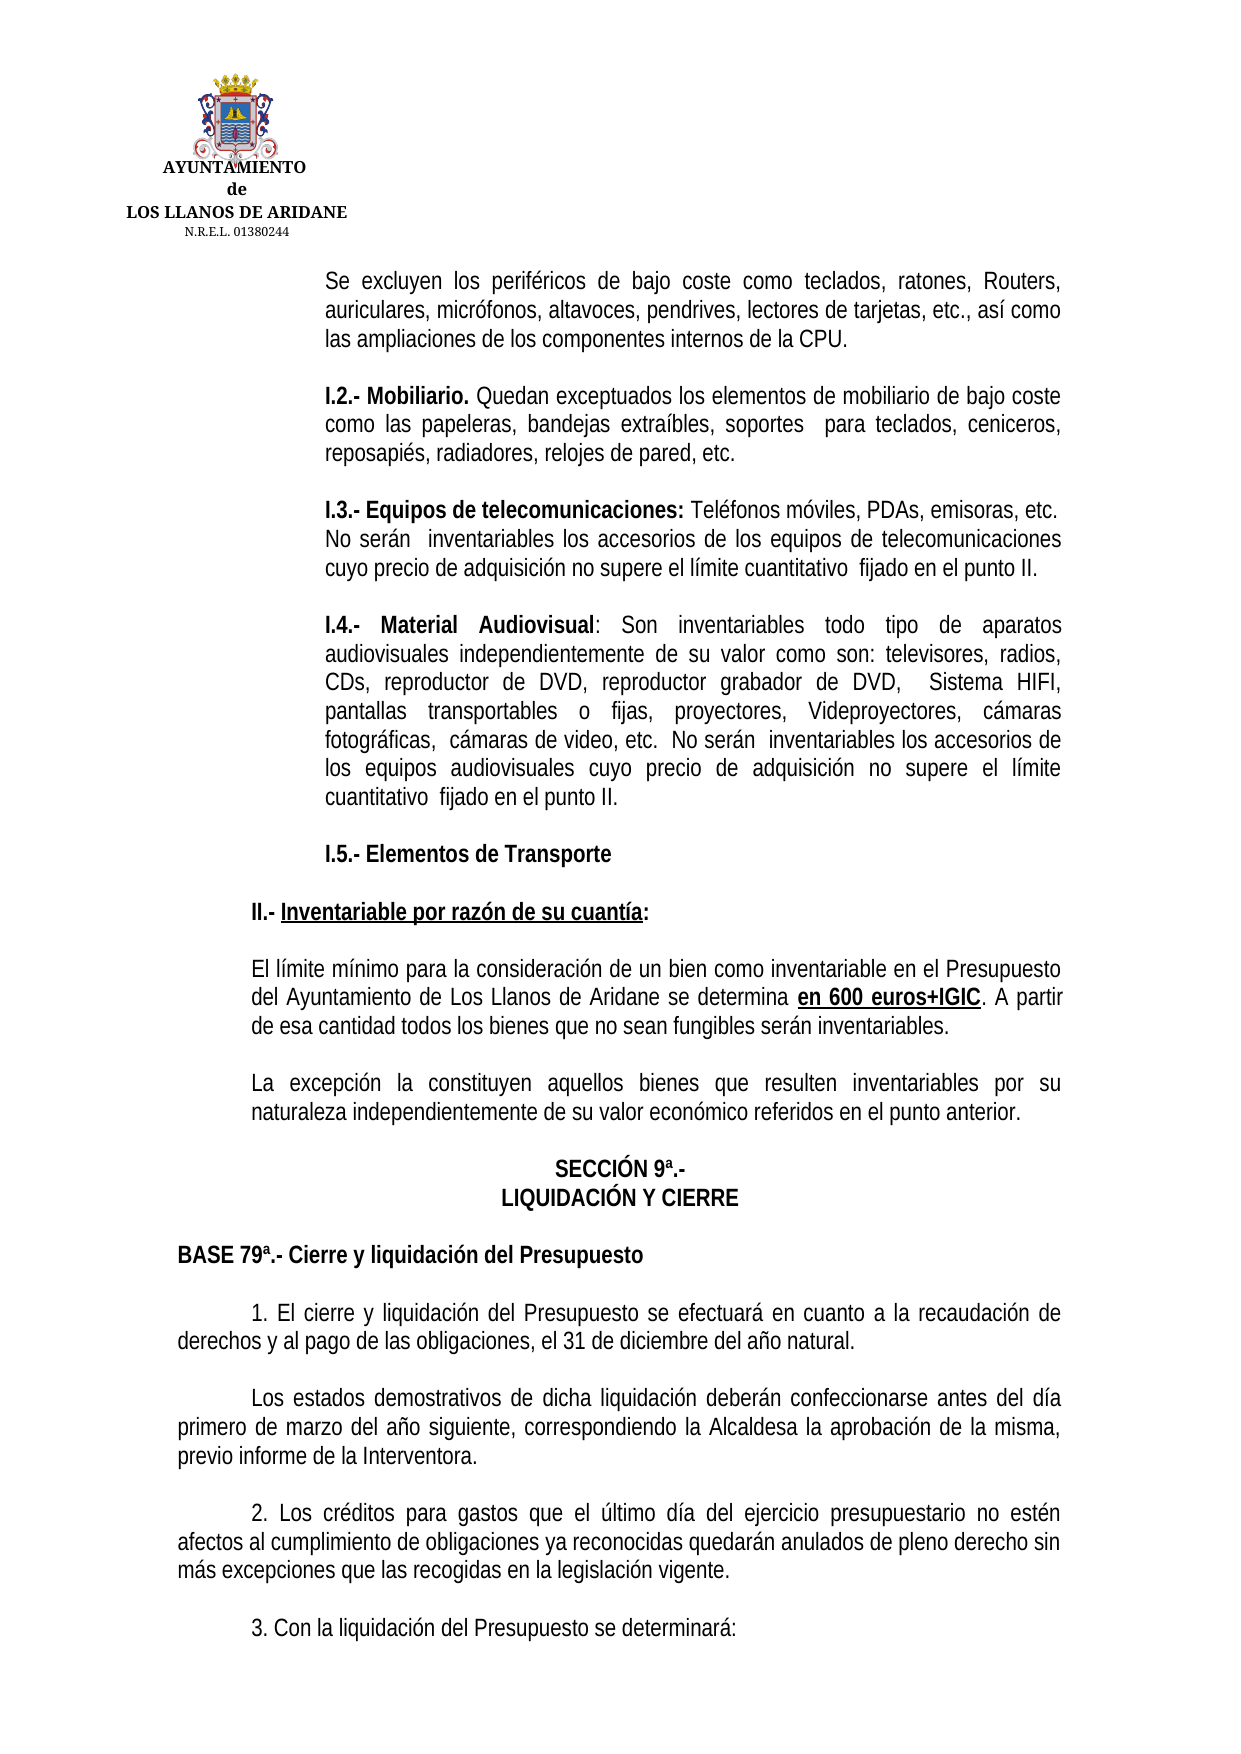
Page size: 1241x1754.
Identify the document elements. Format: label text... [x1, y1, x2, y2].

picture [192, 73, 279, 169]
text I.4.- Material Audiovisual: Son inventariables todo tipo de aparatos audiovisuales independientemente de su valor como son: televisores, radios, CDs, reproductor de DVD, reproductor grabador de DVD, Sistema HIFI, pantallas transportables o fijas, proyectores, Videproyectores, cámaras fotográficas, cámaras de video, etc. No serán inventariables los accesorios de los equipos audiovisuales cuyo precio de adquisición no supere el límite cuantitativo fijado en el punto II. [325, 610, 1063, 811]
text La excepción la constituyen aquellos bienes que resulten inventariables por su naturaleza independientemente de su valor económico referidos en el punto anterior. [251, 1068, 1063, 1126]
text I.2.- Mobiliario. Quedan exceptuados los elementos de mobiliario de bajo coste como las papeleras, bandejas extraíbles, soportes para teclados, ceniceros, reposapiés, radiadores, relojes de pared, etc. [325, 381, 1063, 467]
text 3. Con la liquidación del Presupuesto se determinará: [177, 1613, 1063, 1641]
text Los estados demostrativos de dicha liquidación deberán confeccionarse antes del día primero de marzo del año siguiente, correspondiendo la Alcaldesa la aprobación de la misma, previo informe de la Interventora. [177, 1383, 1063, 1469]
text Se excluyen los periféricos de bajo coste como teclados, ratones, Routers, auriculares, micrófonos, altavoces, pendrives, lectores de tarjetas, etc., así como las ampliaciones de los componentes internos de la CPU. [325, 266, 1063, 352]
text LIQUIDACIÓN Y CIERRE [177, 1183, 1063, 1212]
text II.- Inventariable por razón de su cuantía: [251, 896, 1063, 925]
text El límite mínimo para la consideración de un bien como inventariable en el Presupuesto del Ayuntamiento de Los Llanos de Aridane se determina en 600 euros+IGIC. A partir de esa cantidad todos los bienes que no sean fungibles serán inventariables. [251, 954, 1063, 1040]
text 1. El cierre y liquidación del Presupuesto se efectuará en cuanto a la recaudación de derechos y al pago de las obligaciones, el 31 de diciembre del año natural. [177, 1297, 1063, 1355]
text I.3.- Equipos de telecomunicaciones: Teléfonos móviles, PDAs, emisoras, etc. [325, 495, 1063, 524]
text No serán inventariables los accesorios de los equipos de telecomunicaciones cuyo precio de adquisición no supere el límite cuantitativo fijado en el punto II. [325, 524, 1063, 581]
text 2. Los créditos para gastos que el último día del ejercicio presupuestario no estén afectos al cumplimiento de obligaciones ya reconocidas quedarán anulados de pleno derecho sin más excepciones que las recogidas en la legislación vigente. [177, 1498, 1063, 1584]
text SECCIÓN 9ª.- [177, 1154, 1063, 1183]
text BASE 79ª.- Cierre y liquidación del Presupuesto [177, 1240, 1063, 1269]
text I.5.- Elementos de Transporte [325, 839, 1063, 868]
